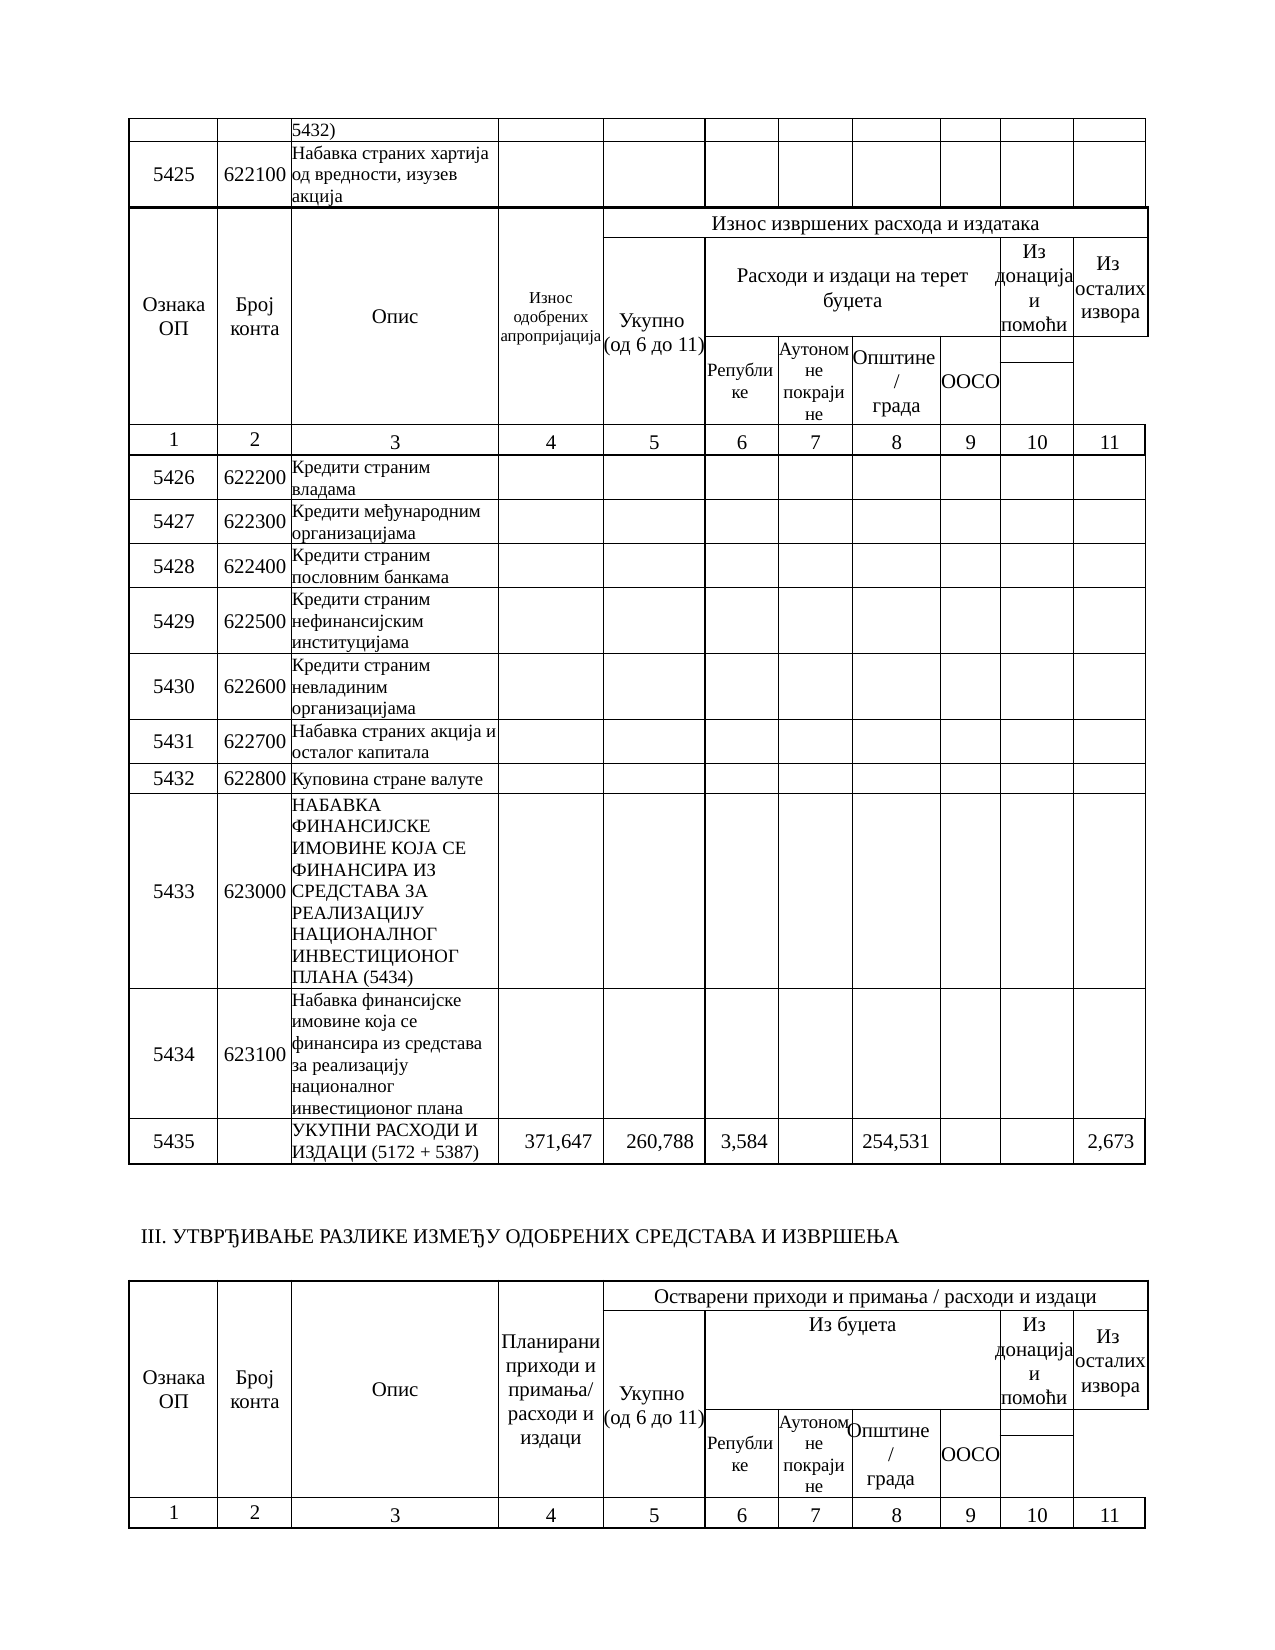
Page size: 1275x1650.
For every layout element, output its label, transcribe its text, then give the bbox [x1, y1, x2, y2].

table_cell [853, 119, 940, 141]
table_cell Општине / града [853, 1410, 940, 1497]
table_cell 0 [941, 720, 1000, 763]
table_cell Кредити страним владама [292, 456, 498, 499]
table_cell 4 [499, 1498, 603, 1527]
table_cell Кредити страним невладиним организацијама [292, 654, 498, 719]
table_cell 0 [706, 720, 778, 763]
table_cell 0 [604, 544, 704, 587]
table_cell 0 [604, 720, 704, 763]
table_cell [1001, 337, 1073, 362]
table_cell 0 [1074, 720, 1145, 763]
table_cell 622600 [218, 654, 291, 719]
table_cell 0 [779, 588, 852, 653]
table_cell 0 [779, 989, 852, 1118]
table_cell [1074, 362, 1170, 424]
table_cell [1148, 1222, 1275, 1251]
table_cell [1146, 118, 1275, 141]
table_cell Ознака ОП [130, 1282, 217, 1497]
table_cell 5427 [130, 500, 217, 543]
table_cell [1217, 336, 1241, 362]
table_cell 9 [941, 425, 1000, 454]
table_cell [1241, 336, 1275, 362]
table_cell 0 [706, 142, 778, 206]
table_cell 0 [853, 456, 940, 499]
table_cell [1148, 1163, 1275, 1193]
table_cell 0 [604, 500, 704, 543]
table_cell 0 [941, 794, 1000, 988]
table_cell 0 [706, 456, 778, 499]
table_cell ООСО [941, 337, 1000, 424]
table_cell 0 [604, 764, 704, 793]
table_cell [1146, 587, 1275, 653]
table_cell Опис [292, 209, 498, 424]
table_cell ООСО [941, 1410, 1000, 1497]
table_cell 5434 [130, 989, 217, 1118]
table_cell 5 [604, 425, 704, 454]
table_cell [1146, 141, 1275, 206]
table_cell [1241, 1409, 1275, 1435]
table_cell 254,531 [853, 1119, 940, 1162]
table_cell 0 [853, 720, 940, 763]
table_cell 0 [706, 544, 778, 587]
table_cell 0 [1074, 456, 1145, 499]
table_cell 622400 [218, 544, 291, 587]
table_cell Општине / града [853, 337, 940, 424]
table_cell 0 [499, 544, 603, 587]
table_cell Из донација и помоћи [1001, 238, 1073, 336]
table_cell Из осталих извора [1074, 1311, 1147, 1409]
table_cell Ознака ОП [130, 209, 217, 424]
table_cell 5435 [130, 1119, 217, 1162]
table_cell [1146, 1497, 1275, 1527]
table_cell 0 [779, 500, 852, 543]
table_cell 11 [1074, 425, 1144, 454]
table_cell 0 [853, 654, 940, 719]
table_cell 0 [853, 989, 940, 1118]
table_cell 0 [941, 588, 1000, 653]
table_cell [129, 1163, 1148, 1193]
table_cell [1148, 1193, 1275, 1222]
table_cell 0 [1074, 500, 1145, 543]
table_cell 0 [1001, 654, 1073, 719]
table_cell 0 [604, 456, 704, 499]
table_cell [1074, 1409, 1170, 1435]
table_cell [1146, 499, 1275, 543]
table_cell 0 [1074, 989, 1145, 1118]
table_cell Набавка страних хартија од вредности, изузев акција [292, 142, 498, 206]
table_cell Број конта [218, 209, 291, 424]
table_cell 0 [1074, 794, 1145, 988]
table_cell 622100 [218, 142, 291, 206]
table_cell 0 [1001, 794, 1073, 988]
table_cell 0 [779, 544, 852, 587]
table_cell 0 [1001, 456, 1073, 499]
table_cell 0 [1001, 500, 1073, 543]
table_cell 0 [779, 654, 852, 719]
table_cell Износ одобрених апропријација [499, 209, 603, 424]
table_cell [1149, 1280, 1275, 1310]
table_cell 0 [604, 142, 704, 206]
table_cell 0 [779, 456, 852, 499]
table_cell 0 [604, 989, 704, 1118]
table_cell 622300 [218, 500, 291, 543]
table_cell 0 [499, 500, 603, 543]
table_cell 0 [706, 989, 778, 1118]
table_cell 8 [853, 425, 940, 454]
table_cell 0 [499, 654, 603, 719]
table_cell [941, 119, 1000, 141]
table_cell 2 [218, 425, 291, 454]
table_cell 623000 [218, 794, 291, 988]
table_cell 0 [853, 500, 940, 543]
table_cell 0 [706, 654, 778, 719]
table_cell 0 [1001, 989, 1073, 1118]
table_cell 7 [779, 1498, 852, 1527]
table_cell [218, 1119, 291, 1162]
table_cell 6 [706, 1498, 778, 1527]
table_cell Кредити страним пословним банкама [292, 544, 498, 587]
table_cell [130, 119, 217, 141]
table_cell [1146, 454, 1275, 499]
table_cell Из осталих извора [1074, 238, 1147, 336]
table_cell 0 [779, 794, 852, 988]
table_cell [1149, 206, 1275, 237]
table_cell 3 [292, 1498, 498, 1527]
table_cell III. УТВРЂИВАЊЕ РАЗЛИКЕ ИЗМЕЂУ ОДОБРЕНИХ СРЕДСТАВА И ИЗВРШЕЊА [129, 1222, 1148, 1251]
table_cell Аутономне покраји не [779, 1410, 852, 1497]
table_cell 0 [941, 500, 1000, 543]
table_cell 2,673 [1074, 1119, 1144, 1162]
table_cell 0 [706, 588, 778, 653]
table_cell [1074, 1435, 1170, 1497]
table_cell [499, 119, 603, 141]
table_cell Износ извршених расхода и издатака [604, 209, 1147, 237]
table_cell 0 [1001, 1119, 1073, 1162]
table_cell [604, 119, 704, 141]
table_cell [1170, 362, 1217, 424]
table_cell 3 [292, 425, 498, 454]
table_cell Из буџета [706, 1311, 1000, 1409]
table_cell 8 [853, 1498, 940, 1527]
table_cell 10 [1001, 1498, 1073, 1527]
table_cell [1149, 1310, 1275, 1409]
table_cell 0 [853, 588, 940, 653]
table_cell 0 [779, 142, 852, 206]
table_cell Из донација и помоћи [1001, 1311, 1073, 1409]
table_cell 0 [941, 544, 1000, 587]
table_cell [1148, 1251, 1275, 1279]
table_cell 2 [218, 1498, 291, 1527]
table_cell Кредити страним нефинансијским институцијама [292, 588, 498, 653]
table_cell Број конта [218, 1282, 291, 1497]
table_cell 0 [604, 654, 704, 719]
table_cell [1146, 793, 1275, 988]
table_cell 5433 [130, 794, 217, 988]
table_cell [129, 1251, 1148, 1279]
table_cell Расходи и издаци на терет буџета [706, 238, 1000, 336]
table_cell 6 [706, 425, 778, 454]
table_cell 1 [130, 1498, 217, 1527]
table_cell 0 [1074, 142, 1145, 206]
table_cell 9 [941, 1498, 1000, 1527]
table_cell [1146, 719, 1275, 763]
table_cell 0 [853, 794, 940, 988]
table_cell 0 [941, 654, 1000, 719]
table_cell 0 [499, 720, 603, 763]
table_cell 0 [779, 1119, 852, 1162]
table_cell [129, 1193, 1148, 1222]
table_cell 5426 [130, 456, 217, 499]
table_cell 5432 [130, 764, 217, 793]
table_cell 0 [1001, 544, 1073, 587]
table_cell 0 [853, 544, 940, 587]
table_cell 0 [499, 142, 603, 206]
table_cell 0 [604, 794, 704, 988]
table_cell 0 [941, 1119, 1000, 1162]
table_cell Набавка финансијске имовине која се финансира из средстава за реализацију националног инвестиционог плана [292, 989, 498, 1118]
table_cell [1001, 119, 1073, 141]
table_cell 622800 [218, 764, 291, 793]
table_cell 0 [779, 720, 852, 763]
table_cell [1241, 362, 1275, 424]
table_cell Кредити међународним организацијама [292, 500, 498, 543]
table_cell 623100 [218, 989, 291, 1118]
table_cell Укупно (од 6 до 11) [604, 1311, 704, 1497]
table_cell 0 [706, 794, 778, 988]
table_cell [1149, 237, 1275, 336]
table_cell 0 [853, 764, 940, 793]
table_cell [1001, 1410, 1073, 1435]
table_cell [1146, 424, 1275, 454]
table_cell 0 [1001, 142, 1073, 206]
table_cell 0 [1001, 764, 1073, 793]
table_cell Опис [292, 1282, 498, 1497]
table_cell [1217, 1409, 1241, 1435]
table_cell 0 [499, 794, 603, 988]
table_cell 622500 [218, 588, 291, 653]
table_cell [1074, 119, 1145, 141]
table_cell 5431 [130, 720, 217, 763]
table_cell 10 [1001, 425, 1073, 454]
table_cell 0 [779, 764, 852, 793]
table_cell 0 [499, 456, 603, 499]
table_cell [1170, 336, 1217, 362]
table_cell 0 [941, 456, 1000, 499]
table_cell 0 [853, 142, 940, 206]
table_cell 0 [1074, 764, 1145, 793]
table_cell 11 [1074, 1498, 1144, 1527]
table_cell 0 [941, 764, 1000, 793]
table_cell [706, 119, 778, 141]
table_cell Аутономне покраји не [779, 337, 852, 424]
table_cell 371,647 [499, 1119, 603, 1162]
table_cell 0 [499, 588, 603, 653]
table_cell 622700 [218, 720, 291, 763]
table_cell 0 [1074, 544, 1145, 587]
table_cell [1170, 1435, 1217, 1497]
table_cell 5428 [130, 544, 217, 587]
table_cell [1146, 543, 1275, 587]
table_cell 260,788 [604, 1119, 704, 1162]
table_cell 1 [130, 425, 217, 454]
table_cell УКУПНИ РАСХОДИ И ИЗДАЦИ (5172 + 5387) [292, 1119, 498, 1162]
table_cell [779, 119, 852, 141]
table_cell 3,584 [706, 1119, 778, 1162]
table_cell [1217, 1435, 1241, 1497]
table_cell 0 [499, 764, 603, 793]
table_cell 5 [604, 1498, 704, 1527]
table_cell 5430 [130, 654, 217, 719]
table_cell 0 [604, 588, 704, 653]
table_cell НАБАВКА ФИНАНСИЈСКЕ ИМОВИНЕ КОЈА СЕ ФИНАНСИРА ИЗ СРЕДСТАВА ЗА РЕАЛИЗАЦИЈУ НАЦИОНАЛНОГ ИНВЕСТИЦИОНОГ ПЛАНА (5434) [292, 794, 498, 988]
table_cell 0 [1074, 588, 1145, 653]
table_cell Укупно (од 6 до 11) [604, 238, 704, 424]
table_cell 0 [1074, 654, 1145, 719]
table_cell 5432) [292, 119, 498, 141]
table_cell [1001, 1436, 1073, 1497]
table_cell 622200 [218, 456, 291, 499]
table_cell Планирани приходи и примања/ расходи и издаци [499, 1282, 603, 1497]
table_cell 0 [706, 764, 778, 793]
table_cell 0 [941, 142, 1000, 206]
table_cell [1074, 336, 1170, 362]
table_cell 7 [779, 425, 852, 454]
table_cell [1241, 1435, 1275, 1497]
table_cell [1146, 763, 1275, 793]
table_cell [1146, 1118, 1275, 1162]
table_cell [1170, 1409, 1217, 1435]
table_cell [1001, 363, 1073, 424]
table_cell 5429 [130, 588, 217, 653]
table_cell 0 [706, 500, 778, 543]
table_cell Републике [706, 337, 778, 424]
table_cell [1146, 988, 1275, 1118]
table_cell 0 [1001, 588, 1073, 653]
table_cell 0 [499, 989, 603, 1118]
table_cell Куповина стране валуте [292, 764, 498, 793]
table_cell [1217, 362, 1241, 424]
table_cell Остварени приходи и примања / расходи и издаци [604, 1282, 1147, 1310]
table_cell Републике [706, 1410, 778, 1497]
table_cell 0 [1001, 720, 1073, 763]
table_cell 5425 [130, 142, 217, 206]
table_cell 4 [499, 425, 603, 454]
table_cell Набавка страних акција и осталог капитала [292, 720, 498, 763]
table_cell [1146, 653, 1275, 719]
table_cell [218, 119, 291, 141]
table_cell 0 [941, 989, 1000, 1118]
